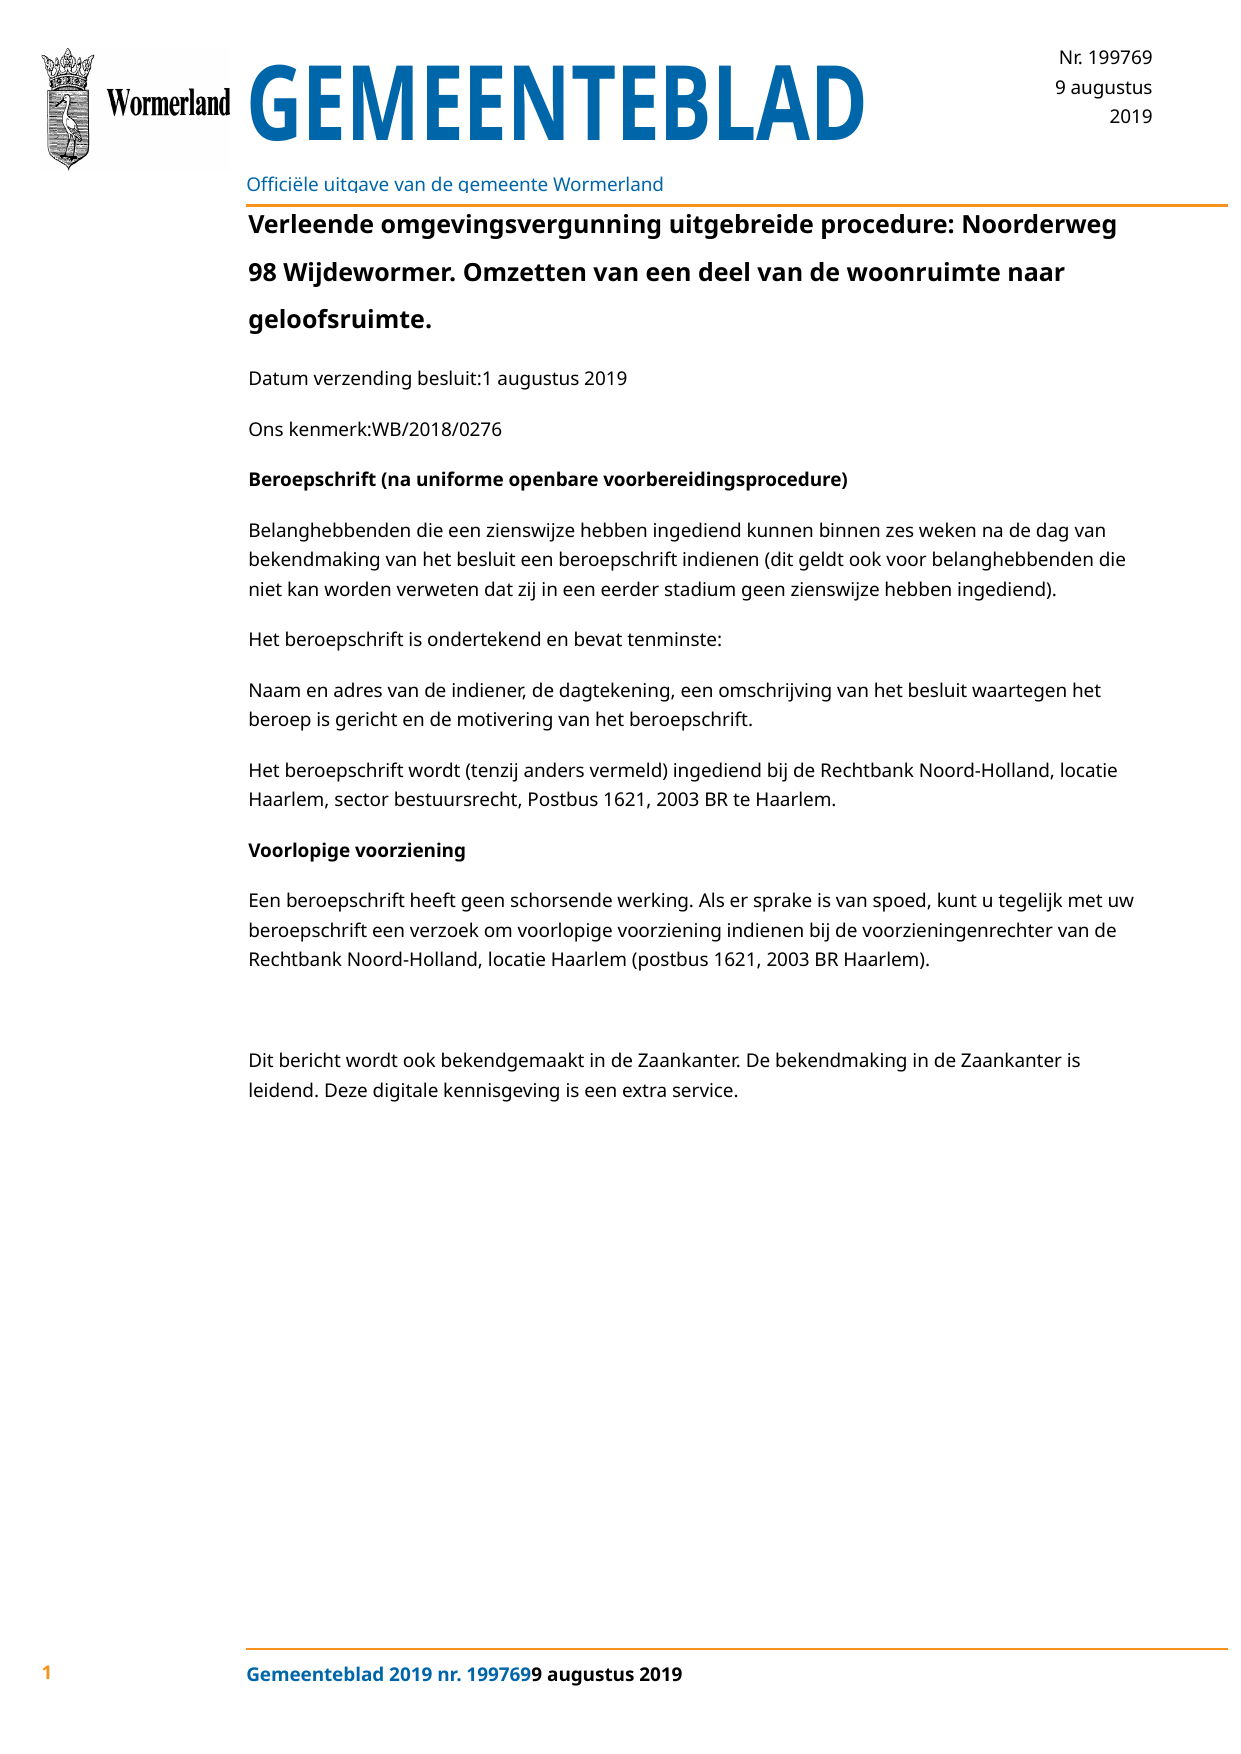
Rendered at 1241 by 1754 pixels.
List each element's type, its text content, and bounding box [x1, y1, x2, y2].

text Het beroepschrift wordt (tenzij anders vermeld) ingediend bij de Rechtbank Noord-Holland, locatie Haarlem, sector bestuursrecht, Postbus 1621, 2003 BR te Haarlem. [248, 757, 1152, 812]
text Dit bericht wordt ook bekendgemaakt in de Zaankanter. De bekendmaking in de Zaankanter is leidend. Deze digitale kennisgeving is een extra service. [248, 1047, 1152, 1102]
text Belanghebbenden die een zienswijze hebben ingediend kunnen binnen zes weken na de dag van bekendmaking van het besluit een beroepschrift indienen (dit geldt ook voor belanghebbenden die niet kan worden verweten dat zij in een eerder stadium geen zienswijze hebben ingediend). [248, 517, 1152, 602]
text Voorlopige voorziening [248, 837, 1152, 862]
picture [41, 47, 231, 172]
text Naam en adres van de indiener, de dagtekening, een omschrijving van het besluit waartegen het beroep is gericht en de motivering van het beroepschrift. [248, 677, 1152, 732]
text Het beroepschrift is ondertekend en bevat tenminste: [248, 626, 1152, 652]
text Datum verzending besluit:1 augustus 2019 [248, 366, 1152, 391]
text Verleende omgevingsvergunning uitgebreide procedure: Noorderweg 98 Wijdewormer. Omzetten van een deel van de woonruimte naar geloofsruimte. [248, 207, 1152, 336]
text Ons kenmerk:WB/2018/0276 [248, 416, 1152, 442]
text Beroepschrift (na uniforme openbare voorbereidingsprocedure) [248, 466, 1152, 492]
text Een beroepschrift heeft geen schorsende werking. Als er sprake is van spoed, kunt u tegelijk met uw beroepschrift een verzoek om voorlopige voorziening indienen bij de voorzieningenrechter van de Rechtbank Noord-Holland, locatie Haarlem (postbus 1621, 2003 BR Haarlem). [248, 887, 1152, 972]
